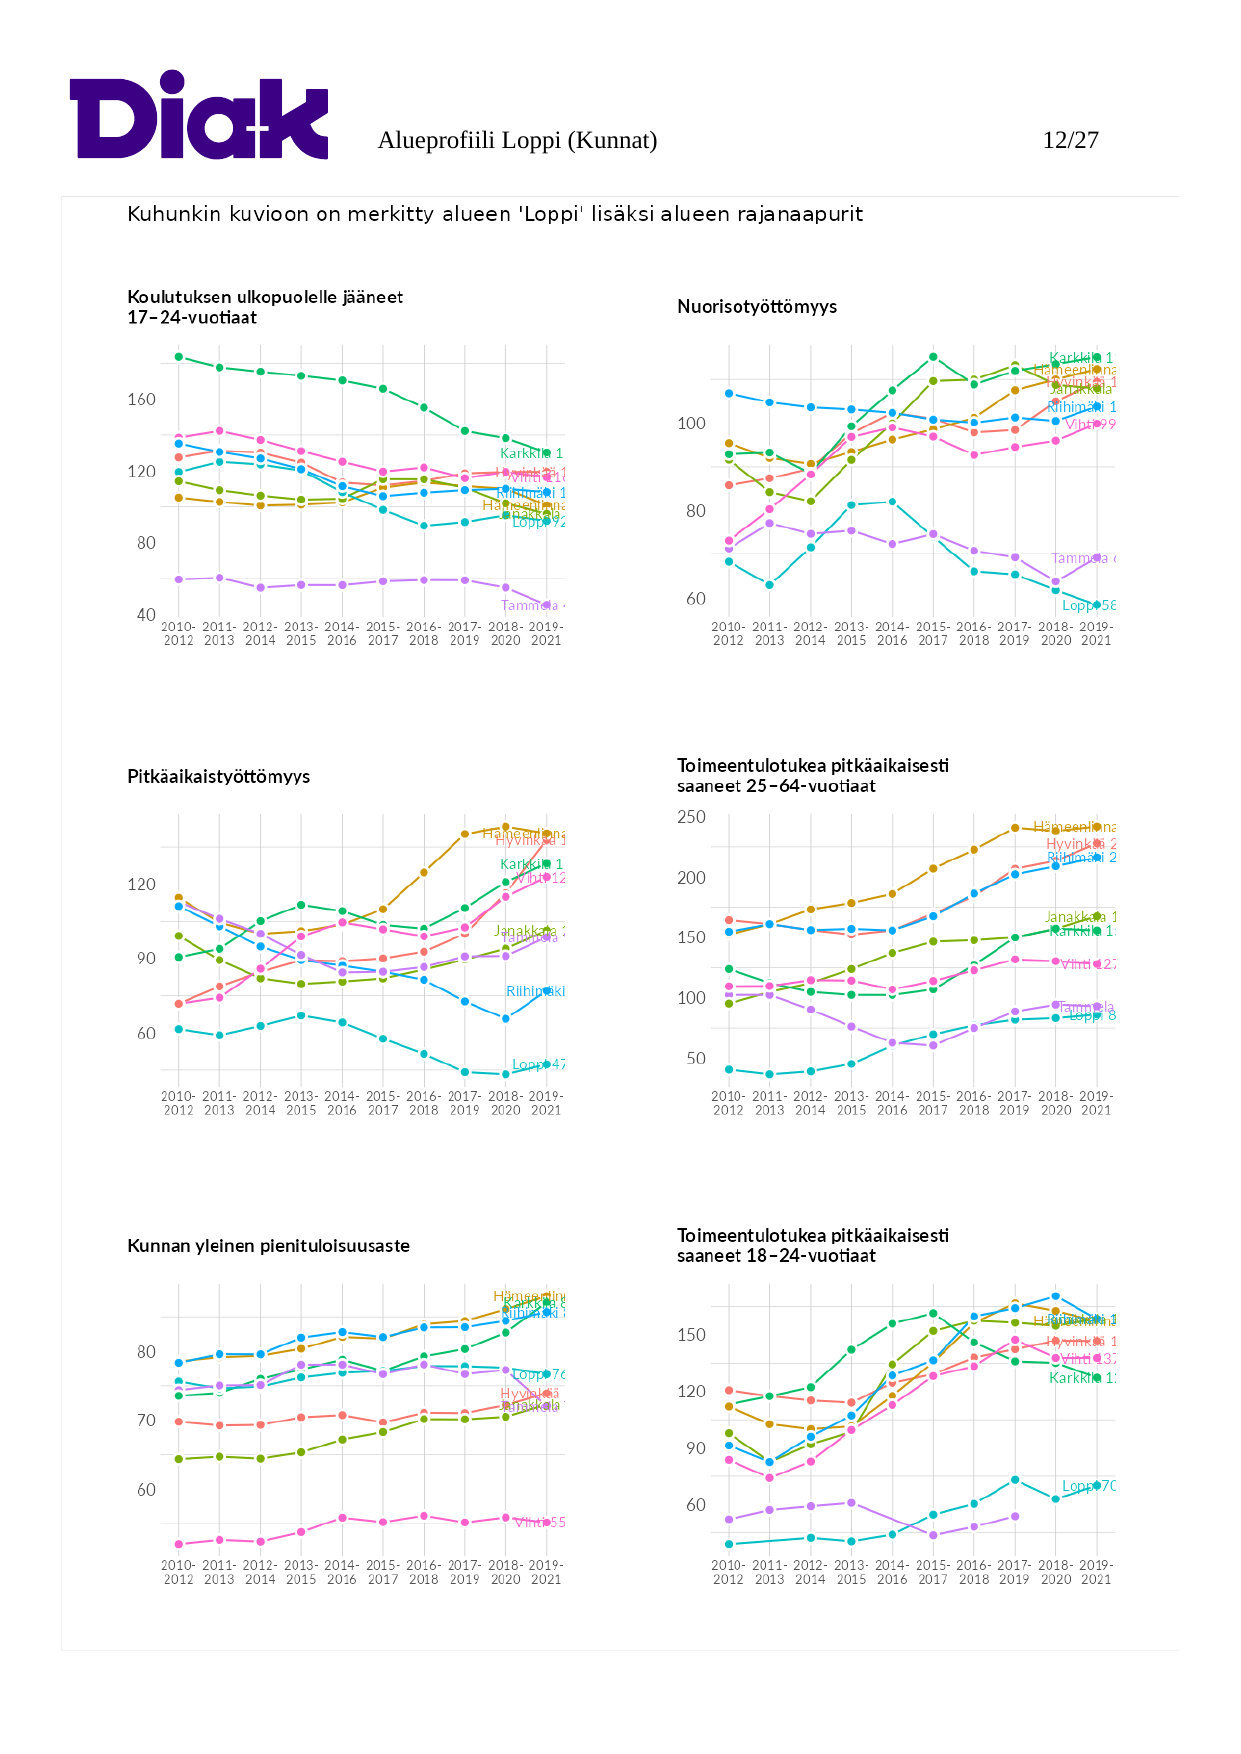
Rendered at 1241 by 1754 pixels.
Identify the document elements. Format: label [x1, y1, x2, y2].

picture [61, 196, 1179, 1651]
